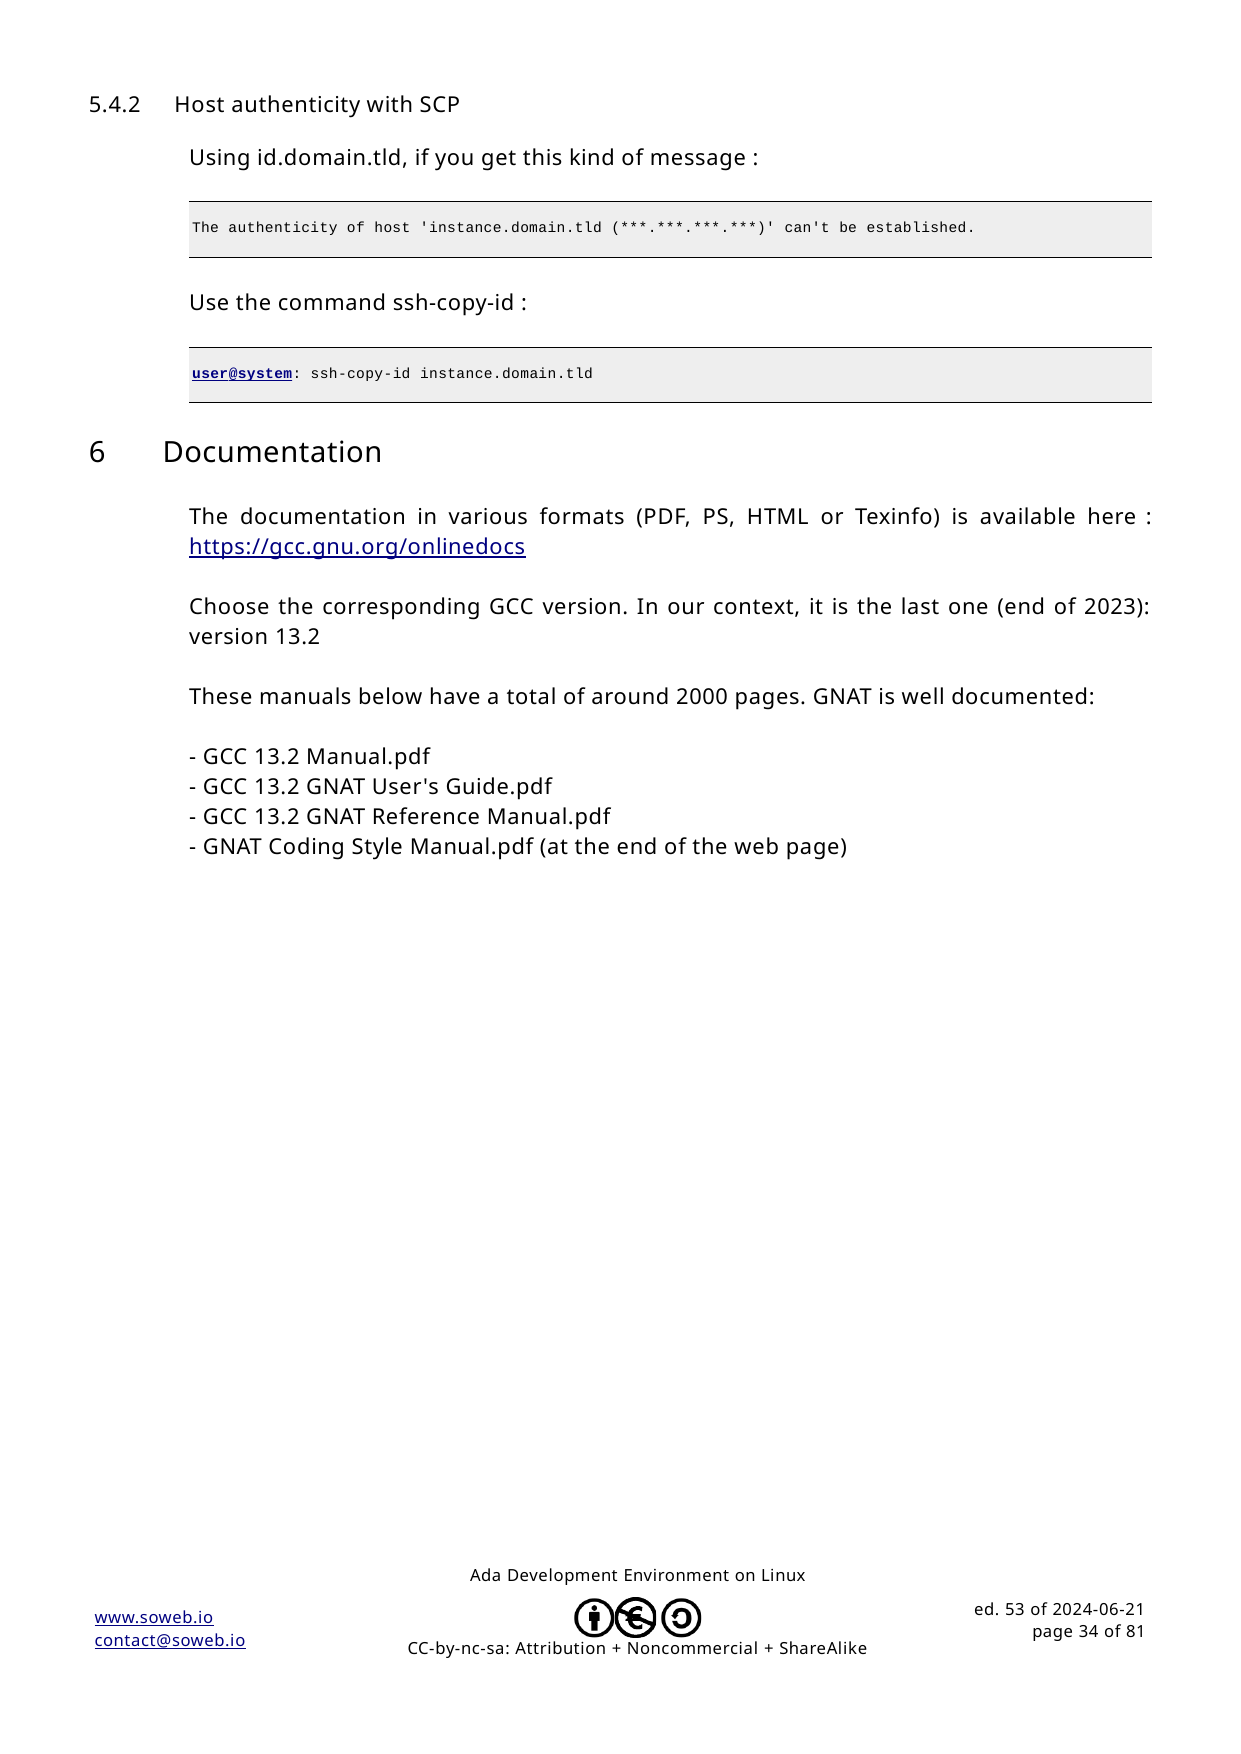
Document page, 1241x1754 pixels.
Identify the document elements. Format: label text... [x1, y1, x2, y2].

text - GCC 13.2 Manual.pdf [189, 741, 1152, 771]
text Choose the corresponding GCC version. In our context, it is the last one (end of 2023): version 13.2 [189, 591, 1152, 651]
subtitle Documentation [88, 432, 1152, 471]
list The authenticity of host 'instance.domain.tld (***.***.***.***)' can't be established. [189, 202, 1152, 257]
subtitle Host authenticity with SCP [88, 88, 1152, 129]
text - GCC 13.2 GNAT User's Guide.pdf [189, 771, 1152, 801]
text Use the command ssh-copy-id : [189, 287, 1152, 317]
picture [573, 1597, 657, 1638]
text Using id.domain.tld, if you get this kind of message : [189, 141, 1152, 171]
list user@system: ssh-copy-id instance.domain.tld [189, 348, 1152, 402]
text The documentation in various formats (PDF, PS, HTML or Texinfo) is available here : https://gcc.gnu.org/onlinedocs [189, 501, 1152, 561]
text These manuals below have a total of around 2000 pages. GNAT is well documented: [189, 681, 1152, 711]
picture [660, 1597, 702, 1638]
text - GCC 13.2 GNAT Reference Manual.pdf [189, 801, 1152, 831]
text - GNAT Coding Style Manual.pdf (at the end of the web page) [189, 831, 1152, 861]
